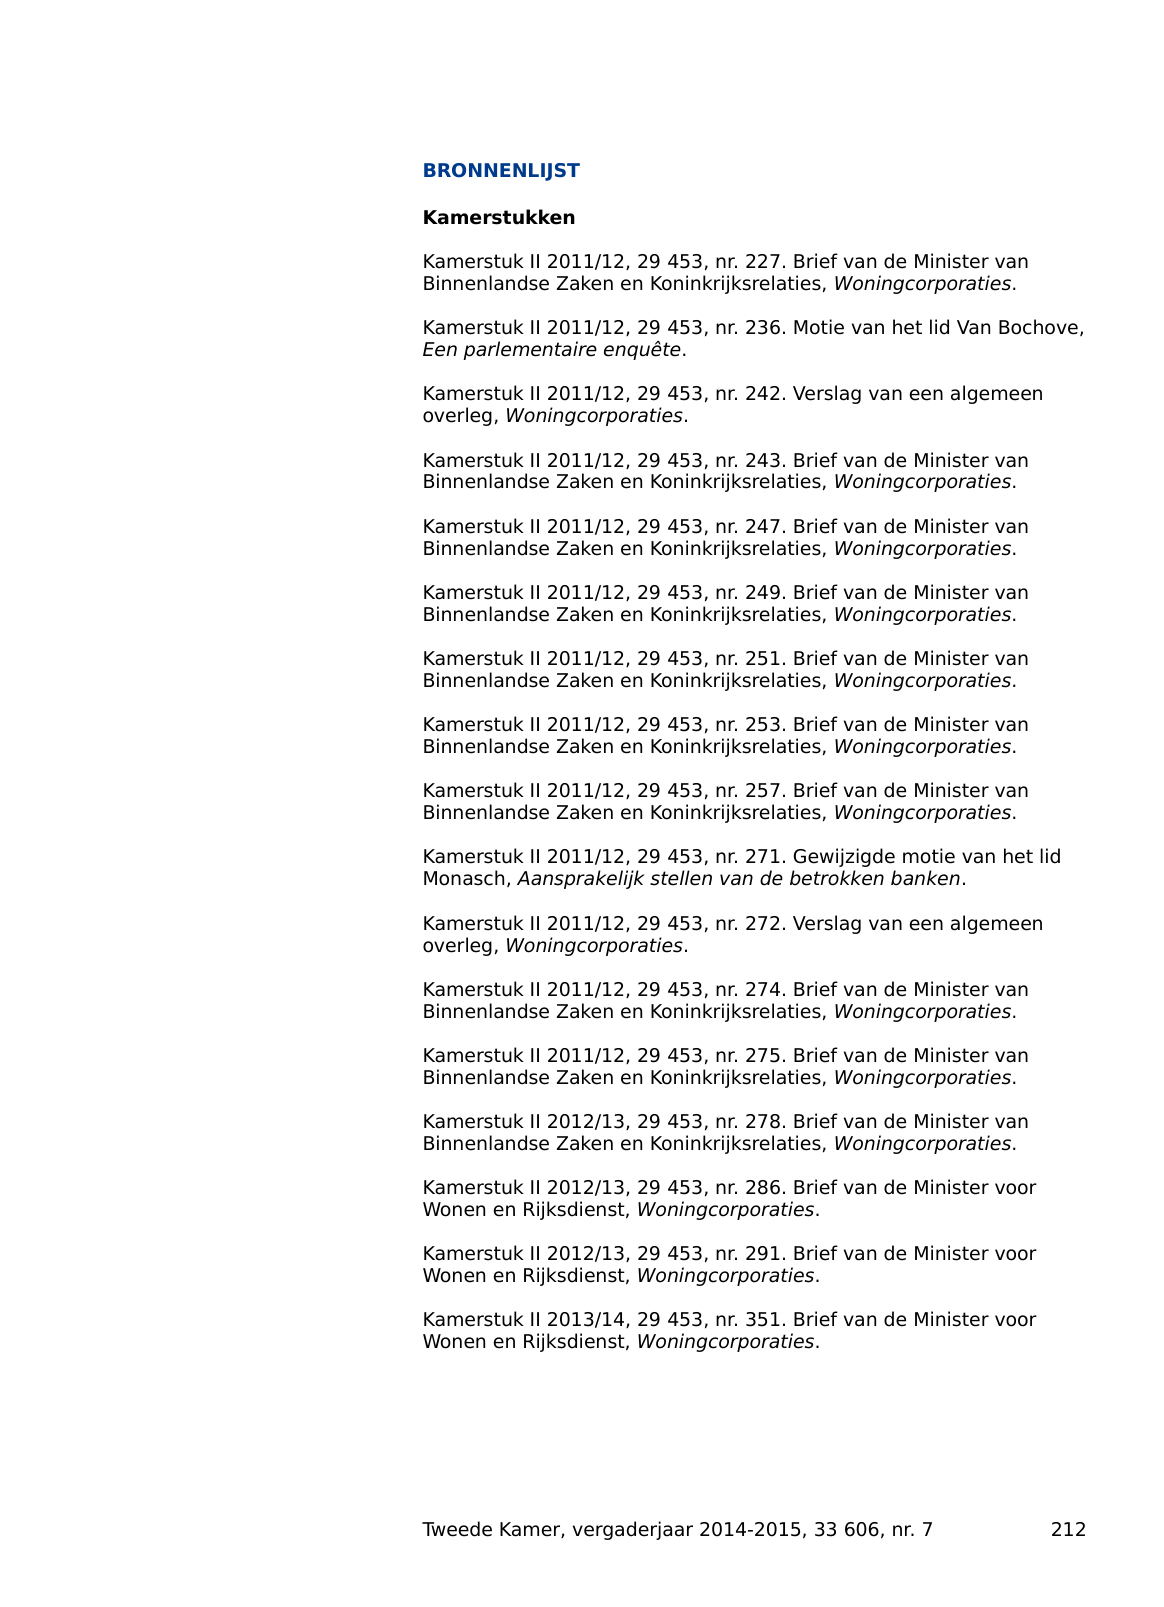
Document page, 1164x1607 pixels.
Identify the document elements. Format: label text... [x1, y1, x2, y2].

text Kamerstuk II 2011/12, 29 453, nr. 257. Brief van de Minister van Binnenlandse Zaken en Koninkrijksrelaties, Woningcorporaties. [422, 780, 1087, 824]
subtitle BRONNENLIJST [422, 160, 1087, 182]
text Kamerstuk II 2011/12, 29 453, nr. 242. Verslag van een algemeen overleg, Woningcorporaties. [422, 383, 1087, 427]
text Kamerstuk II 2011/12, 29 453, nr. 227. Brief van de Minister van Binnenlandse Zaken en Koninkrijksrelaties, Woningcorporaties. [422, 251, 1087, 295]
text Kamerstuk II 2011/12, 29 453, nr. 249. Brief van de Minister van Binnenlandse Zaken en Koninkrijksrelaties, Woningcorporaties. [422, 582, 1087, 626]
text Kamerstuk II 2011/12, 29 453, nr. 236. Motie van het lid Van Bochove, Een parlementaire enquête. [422, 317, 1087, 361]
text Kamerstuk II 2012/13, 29 453, nr. 278. Brief van de Minister van Binnenlandse Zaken en Koninkrijksrelaties, Woningcorporaties. [422, 1111, 1087, 1155]
text Kamerstuk II 2011/12, 29 453, nr. 253. Brief van de Minister van Binnenlandse Zaken en Koninkrijksrelaties, Woningcorporaties. [422, 714, 1087, 758]
text Kamerstuk II 2013/14, 29 453, nr. 351. Brief van de Minister voor Wonen en Rijksdienst, Woningcorporaties. [422, 1309, 1087, 1353]
text Kamerstuk II 2011/12, 29 453, nr. 274. Brief van de Minister van Binnenlandse Zaken en Koninkrijksrelaties, Woningcorporaties. [422, 979, 1087, 1023]
text Kamerstuk II 2012/13, 29 453, nr. 286. Brief van de Minister voor Wonen en Rijksdienst, Woningcorporaties. [422, 1177, 1087, 1221]
text Kamerstuk II 2011/12, 29 453, nr. 271. Gewijzigde motie van het lid Monasch, Aansprakelijk stellen van de betrokken banken. [422, 846, 1087, 890]
subtitle Kamerstukken [422, 207, 1087, 229]
text Kamerstuk II 2011/12, 29 453, nr. 247. Brief van de Minister van Binnenlandse Zaken en Koninkrijksrelaties, Woningcorporaties. [422, 516, 1087, 559]
text Kamerstuk II 2011/12, 29 453, nr. 275. Brief van de Minister van Binnenlandse Zaken en Koninkrijksrelaties, Woningcorporaties. [422, 1045, 1087, 1089]
text Kamerstuk II 2011/12, 29 453, nr. 243. Brief van de Minister van Binnenlandse Zaken en Koninkrijksrelaties, Woningcorporaties. [422, 449, 1087, 493]
text Kamerstuk II 2011/12, 29 453, nr. 272. Verslag van een algemeen overleg, Woningcorporaties. [422, 912, 1087, 956]
text Kamerstuk II 2012/13, 29 453, nr. 291. Brief van de Minister voor Wonen en Rijksdienst, Woningcorporaties. [422, 1243, 1087, 1287]
text Kamerstuk II 2011/12, 29 453, nr. 251. Brief van de Minister van Binnenlandse Zaken en Koninkrijksrelaties, Woningcorporaties. [422, 648, 1087, 692]
